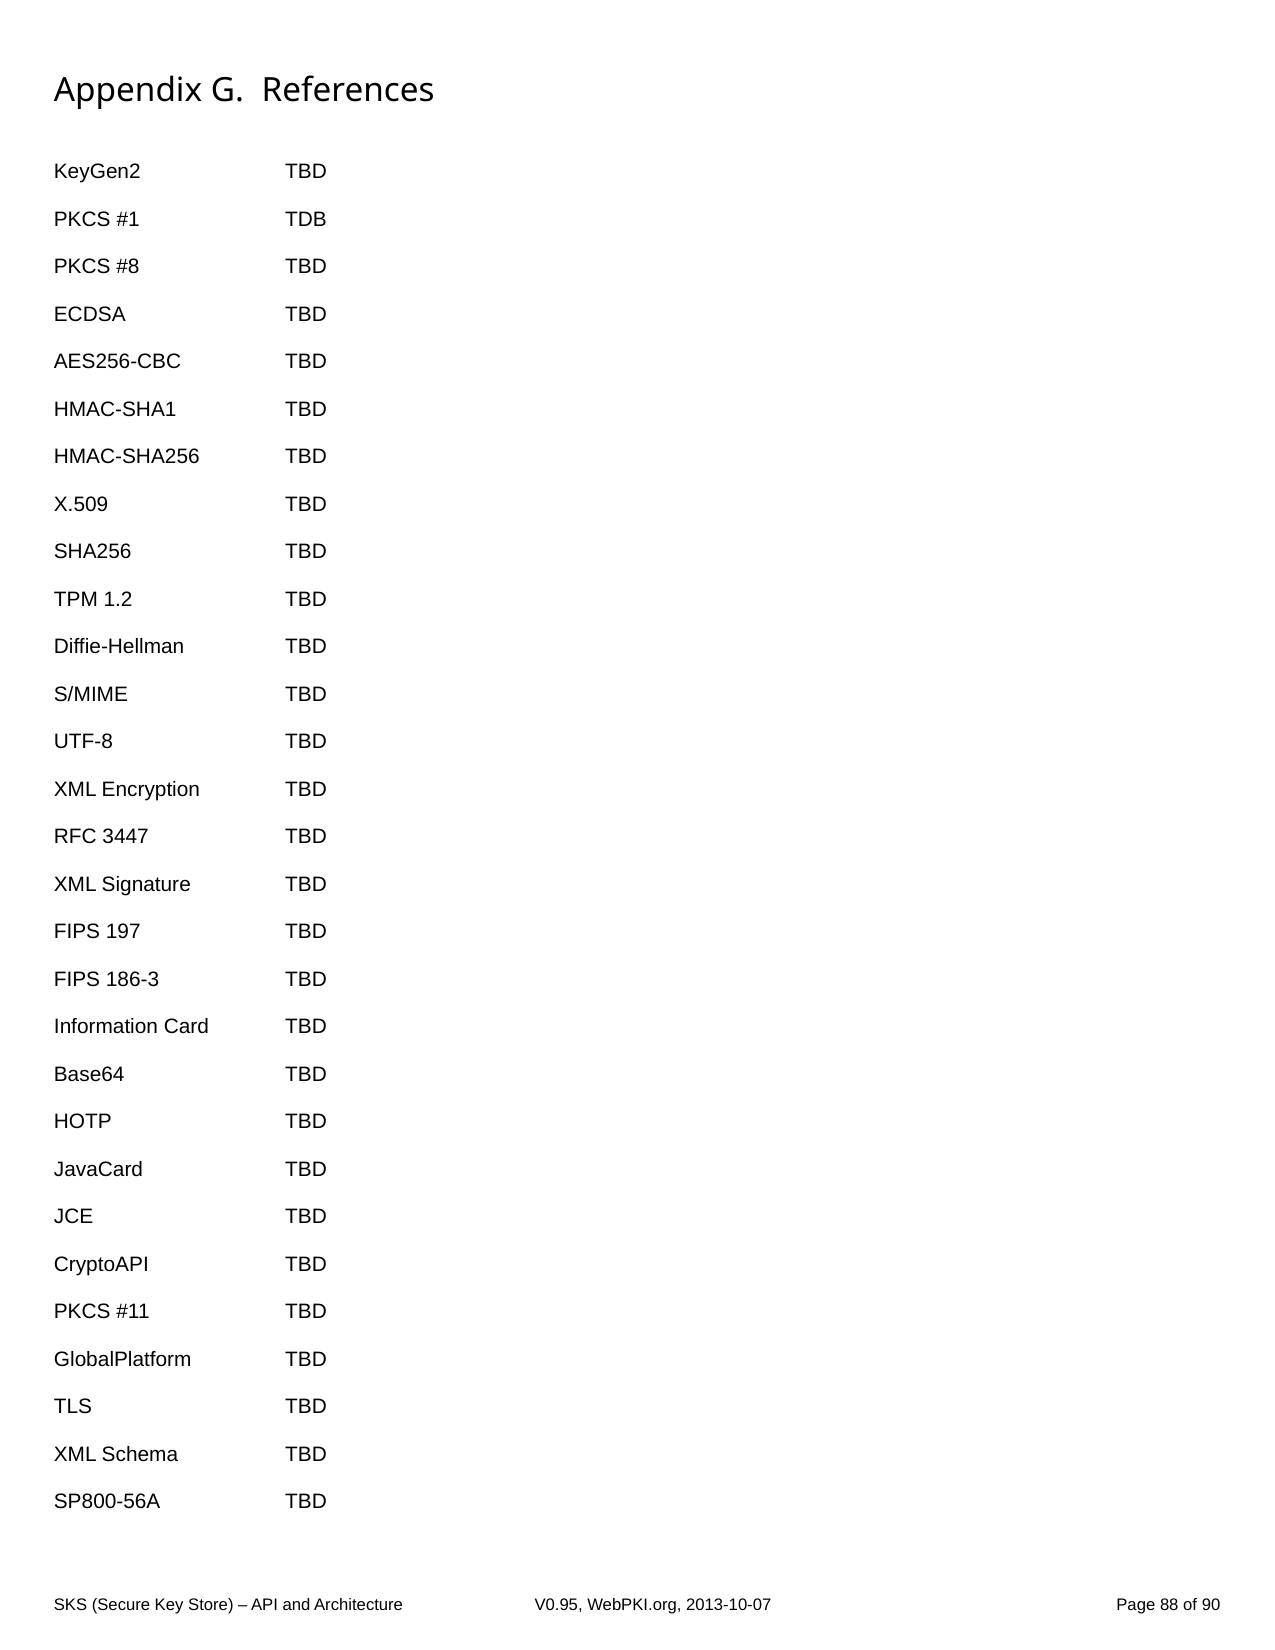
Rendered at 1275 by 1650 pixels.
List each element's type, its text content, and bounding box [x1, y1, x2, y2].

table_cell TBD [285, 254, 1221, 301]
table_cell TBD [285, 396, 1221, 444]
table_cell TBD [285, 919, 1221, 966]
table_cell AES256-CBC [54, 349, 285, 396]
table_cell SP800-56A [54, 1489, 285, 1536]
table_cell FIPS 186-3 [54, 966, 285, 1014]
table_cell TPM 1.2 [54, 586, 285, 634]
table_cell Information Card [54, 1014, 285, 1061]
table_cell XML Schema [54, 1441, 285, 1489]
table_cell TBD [285, 776, 1221, 824]
table_cell TBD [285, 301, 1221, 349]
table_cell TDB [285, 206, 1221, 254]
table_cell TLS [54, 1394, 285, 1441]
table_cell Diffie-Hellman [54, 634, 285, 681]
table_cell TBD [285, 1156, 1221, 1204]
table_cell ECDSA [54, 301, 285, 349]
table_cell TBD [285, 586, 1221, 634]
table_cell PKCS #8 [54, 254, 285, 301]
table_cell GlobalPlatform [54, 1346, 285, 1394]
table_cell TBD [285, 1346, 1221, 1394]
table_cell TBD [285, 1489, 1221, 1536]
table_cell TBD [285, 539, 1221, 586]
table_cell TBD [285, 444, 1221, 491]
table_cell TBD [285, 1061, 1221, 1109]
table_cell TBD [285, 491, 1221, 539]
table_cell X.509 [54, 491, 285, 539]
table_cell JCE [54, 1204, 285, 1251]
table_cell S/MIME [54, 681, 285, 729]
table_cell TBD [285, 1204, 1221, 1251]
subtitle References [54, 66, 1221, 111]
table_cell TBD [285, 871, 1221, 919]
table_cell CryptoAPI [54, 1251, 285, 1299]
table_cell TBD [285, 824, 1221, 871]
table_cell TBD [285, 634, 1221, 681]
table_cell HMAC-SHA256 [54, 444, 285, 491]
table_cell XML Encryption [54, 776, 285, 824]
table_header TBD [285, 159, 1221, 206]
table_header KeyGen2 [54, 159, 285, 206]
table_cell TBD [285, 1014, 1221, 1061]
table_cell RFC 3447 [54, 824, 285, 871]
table_cell XML Signature [54, 871, 285, 919]
table_cell TBD [285, 1394, 1221, 1441]
table_cell PKCS #1 [54, 206, 285, 254]
table_cell SHA256 [54, 539, 285, 586]
table_cell TBD [285, 1441, 1221, 1489]
table_cell PKCS #11 [54, 1299, 285, 1346]
table_cell FIPS 197 [54, 919, 285, 966]
table_cell TBD [285, 1251, 1221, 1299]
table_cell TBD [285, 349, 1221, 396]
table_cell HOTP [54, 1109, 285, 1156]
table_cell Base64 [54, 1061, 285, 1109]
table_cell TBD [285, 681, 1221, 729]
table_cell TBD [285, 729, 1221, 776]
table_cell JavaCard [54, 1156, 285, 1204]
table_cell TBD [285, 966, 1221, 1014]
table_cell UTF-8 [54, 729, 285, 776]
table_cell TBD [285, 1299, 1221, 1346]
table_cell HMAC-SHA1 [54, 396, 285, 444]
table_cell TBD [285, 1109, 1221, 1156]
